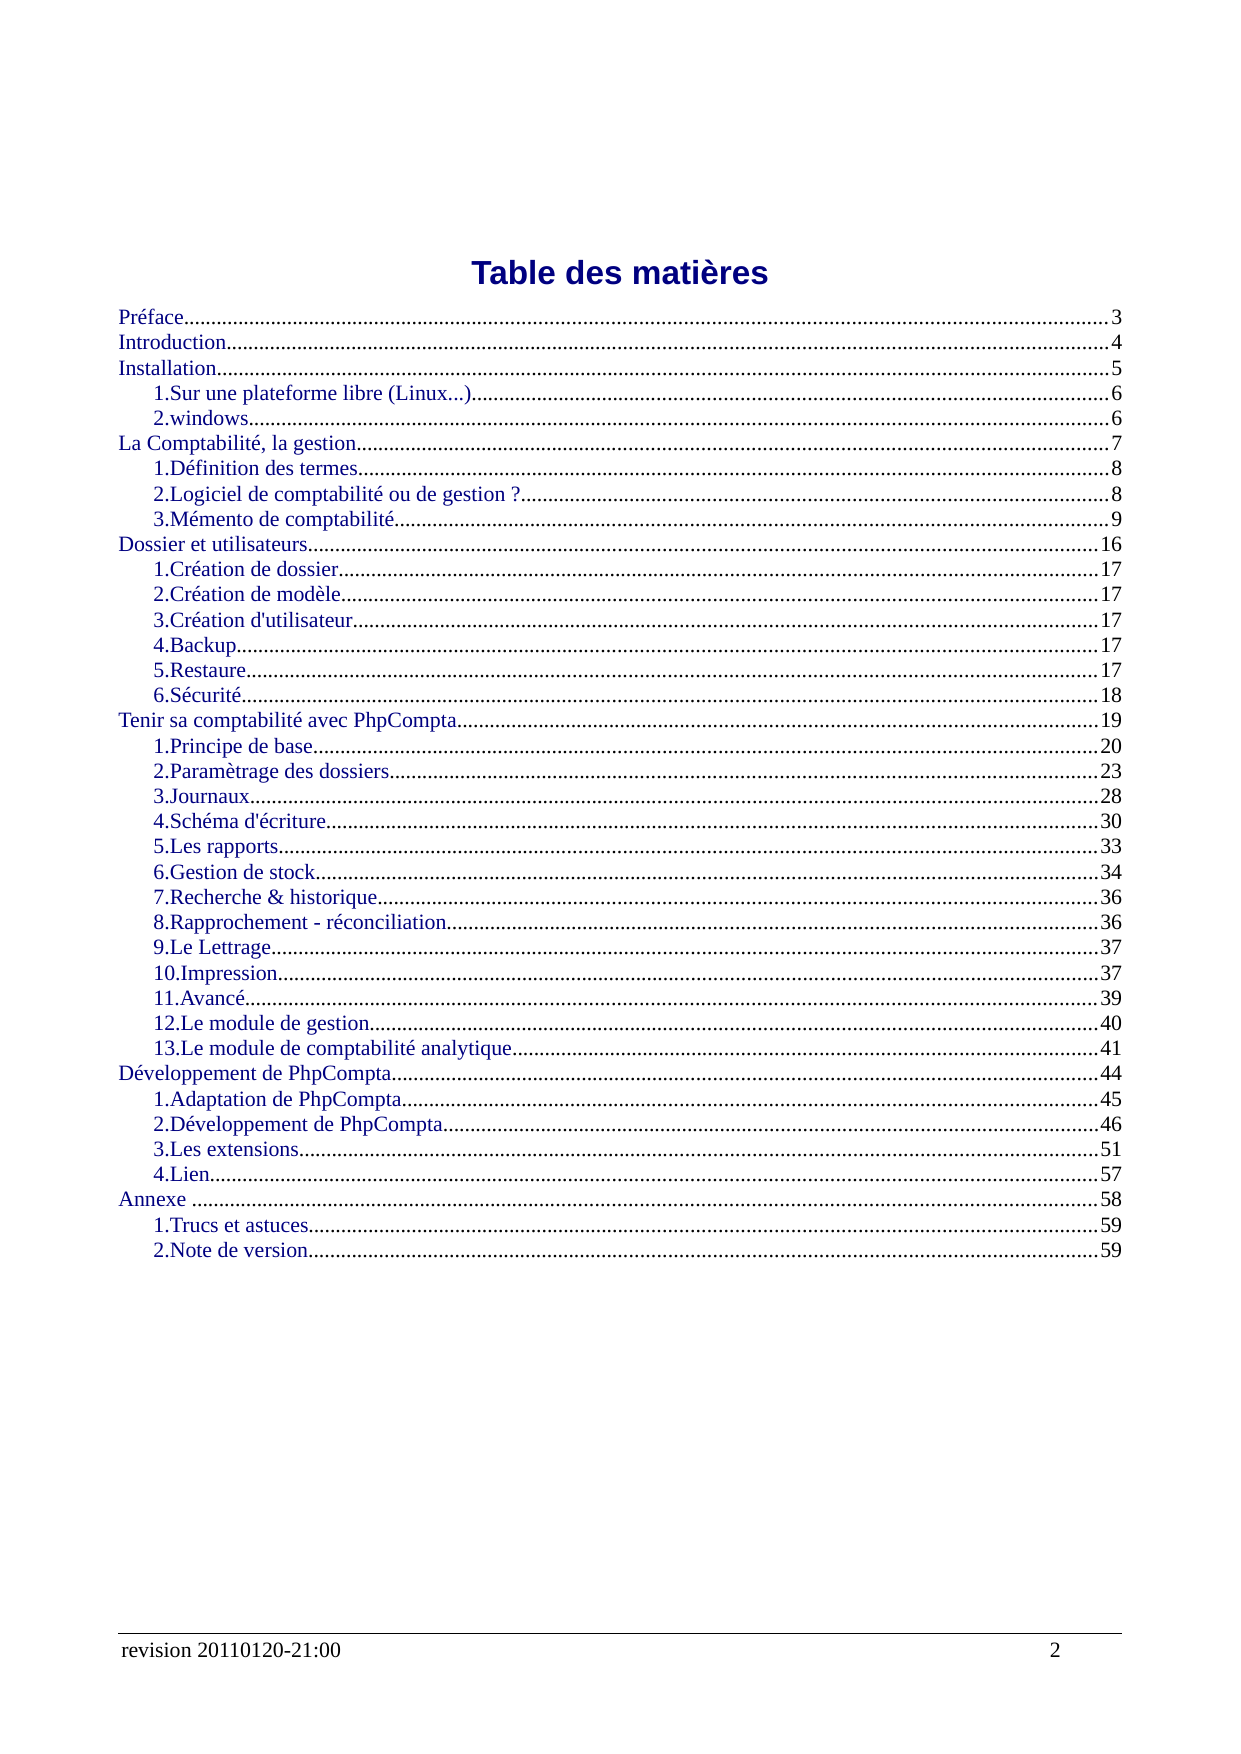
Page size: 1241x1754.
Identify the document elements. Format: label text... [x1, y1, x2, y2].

text 1.Trucs et astuces 59 [148, 1212, 1122, 1237]
text 6.Sécurité 18 [148, 682, 1122, 707]
text 2.Paramètrage des dossiers 23 [148, 758, 1122, 783]
text Annexe 58 [118, 1186, 1122, 1212]
text 1.Adaptation de PhpCompta 45 [148, 1086, 1122, 1111]
text 1.Définition des termes 8 [148, 455, 1122, 481]
text 2.Développement de PhpCompta 46 [148, 1111, 1122, 1136]
text 4.Lien 57 [148, 1161, 1122, 1186]
text 10.Impression 37 [148, 959, 1122, 985]
text Préface 3 [118, 304, 1122, 329]
text 2.Logiciel de comptabilité ou de gestion ? 8 [148, 481, 1122, 506]
text 2.windows 6 [148, 405, 1122, 430]
text 3.Création d'utilisateur 17 [148, 607, 1122, 632]
text 2.Note de version 59 [148, 1237, 1122, 1262]
text 9.Le Lettrage 37 [148, 934, 1122, 959]
text 11.Avancé 39 [148, 985, 1122, 1010]
text Introduction 4 [118, 329, 1122, 354]
text Installation 5 [118, 354, 1122, 380]
text Dossier et utilisateurs 16 [118, 531, 1122, 556]
text 4.Backup 17 [148, 632, 1122, 657]
text 7.Recherche & historique 36 [148, 884, 1122, 909]
text 13.Le module de comptabilité analytique 41 [148, 1035, 1122, 1060]
text 1.Sur une plateforme libre (Linux...) 6 [148, 380, 1122, 405]
text Développement de PhpCompta 44 [118, 1060, 1122, 1086]
text 6.Gestion de stock 34 [148, 859, 1122, 884]
text La Comptabilité, la gestion 7 [118, 430, 1122, 455]
text 4.Schéma d'écriture 30 [148, 808, 1122, 833]
text 5.Restaure 17 [148, 657, 1122, 682]
subtitle Table des matières [118, 253, 1122, 292]
text 3.Mémento de comptabilité 9 [148, 506, 1122, 531]
text 3.Les extensions 51 [148, 1136, 1122, 1161]
text 3.Journaux 28 [148, 783, 1122, 808]
text 2.Création de modèle 17 [148, 581, 1122, 607]
text 5.Les rapports 33 [148, 833, 1122, 859]
text 12.Le module de gestion 40 [148, 1010, 1122, 1035]
text 8.Rapprochement - réconciliation 36 [148, 909, 1122, 934]
text 1.Création de dossier 17 [148, 556, 1122, 581]
text Tenir sa comptabilité avec PhpCompta 19 [118, 707, 1122, 733]
text 1.Principe de base 20 [148, 733, 1122, 758]
